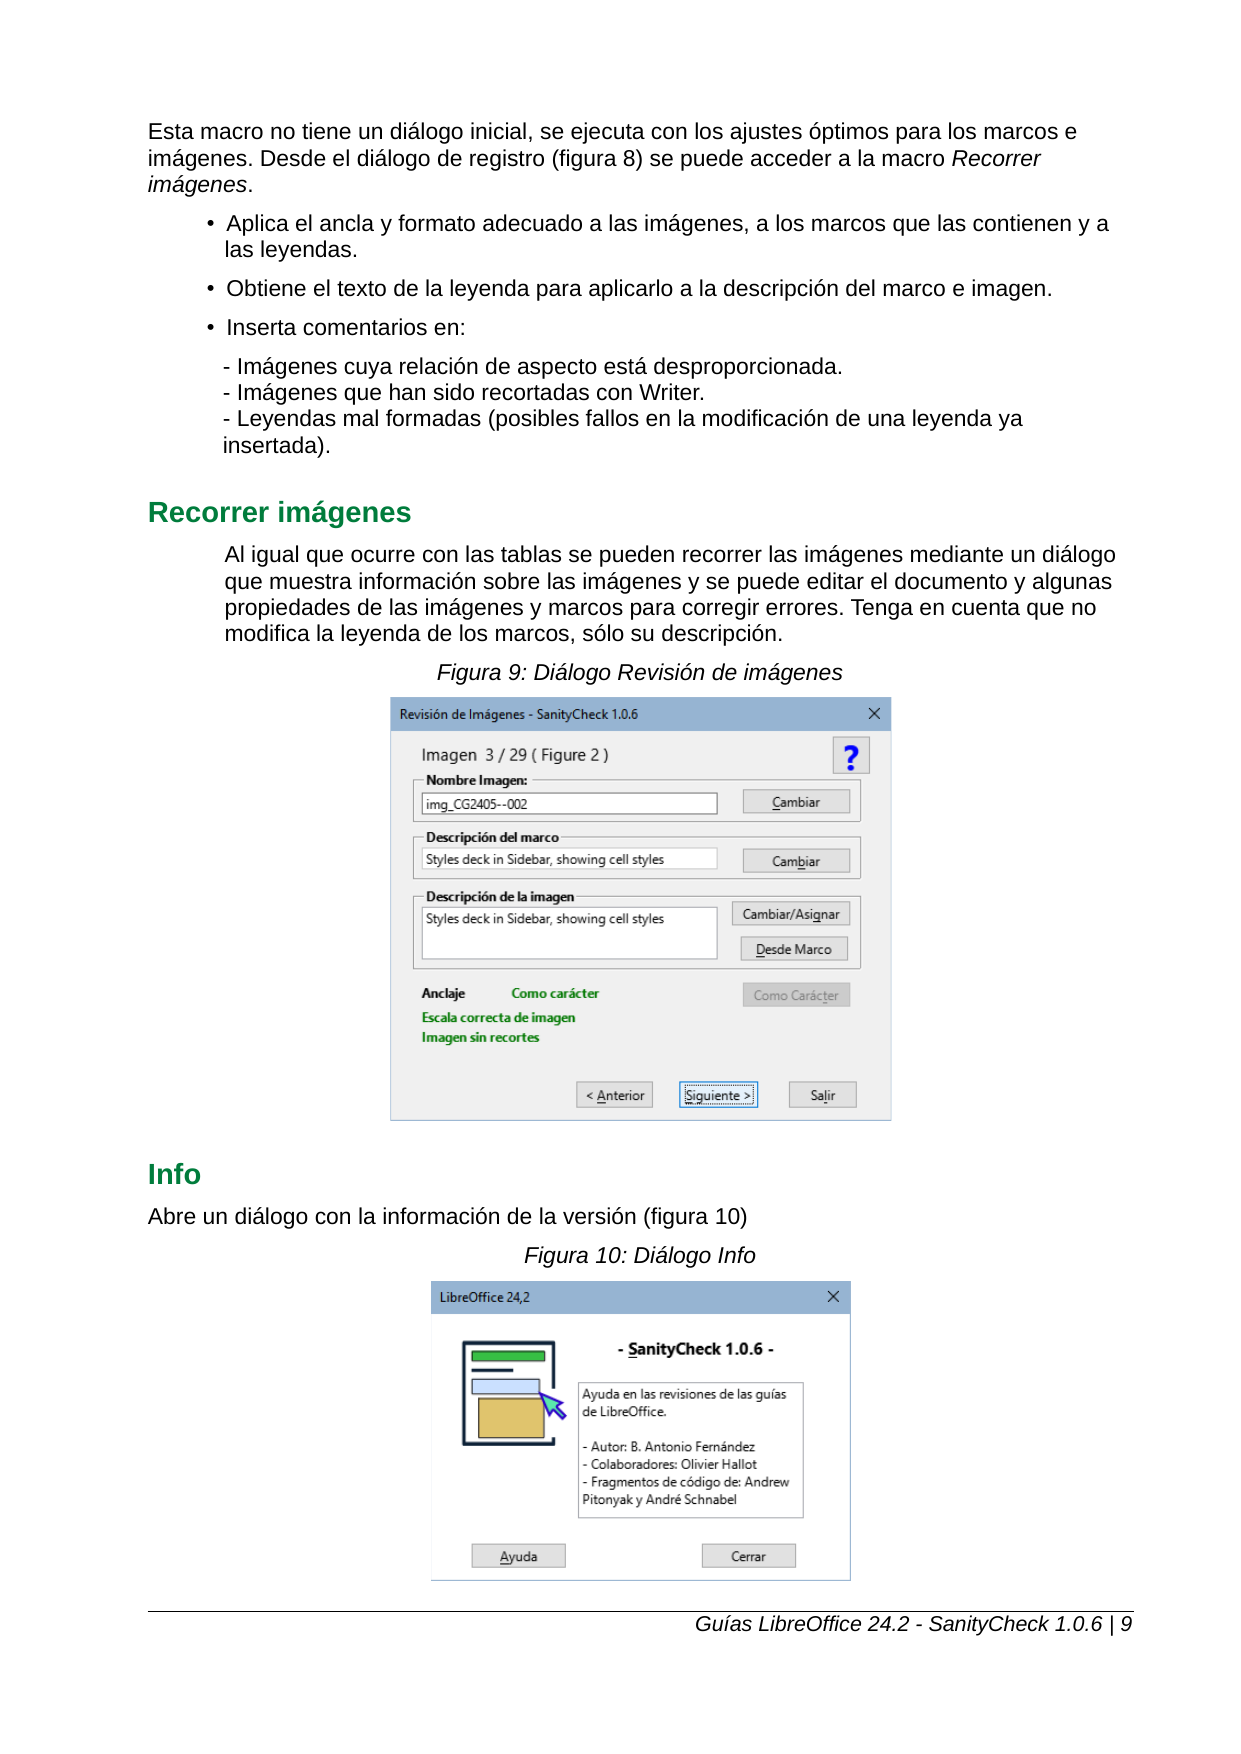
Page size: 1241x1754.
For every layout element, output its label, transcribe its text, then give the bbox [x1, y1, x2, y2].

text Al igual que ocurre con las tablas se pueden recorrer las imágenes mediante un diálogo que muestra información sobre las imágenes y se puede editar el documento y algunas propiedades de las imágenes y marcos para corregir errores. Tenga en cuenta que no modifica la leyenda de los marcos, sólo su descripción. [224, 541, 1134, 647]
list - Imágenes que han sido recortadas con Writer. [223, 379, 1134, 405]
list - Imágenes cuya relación de aspecto está desproporcionada. [223, 353, 1134, 379]
subtitle Recorrer imágenes [148, 495, 1134, 529]
text Abre un diálogo con la información de la versión (figura 10) [148, 1203, 1134, 1230]
list Inserta comentarios en: [207, 314, 1134, 340]
list Aplica el ancla y formato adecuado a las imágenes, a los marcos que las contienen y a las leyendas. [207, 210, 1134, 262]
list Esta macro no tiene un diálogo inicial, se ejecuta con los ajustes óptimos para los marcos e imágenes. Desde el diálogo de registro (figura 8) se puede acceder a la macro Recorrer imágenes. [148, 118, 1134, 197]
subtitle Info [148, 1157, 1134, 1191]
picture [390, 697, 892, 1121]
list Obtiene el texto de la leyenda para aplicarlo a la descripción del marco e imagen. [207, 275, 1134, 301]
text Figura 10: Diálogo Info [431, 1242, 851, 1268]
picture [431, 1281, 851, 1581]
text Figura 9: Diálogo Revisión de imágenes [390, 659, 891, 686]
list - Leyendas mal formadas (posibles fallos en la modificación de una leyenda ya insertada). [223, 405, 1134, 458]
